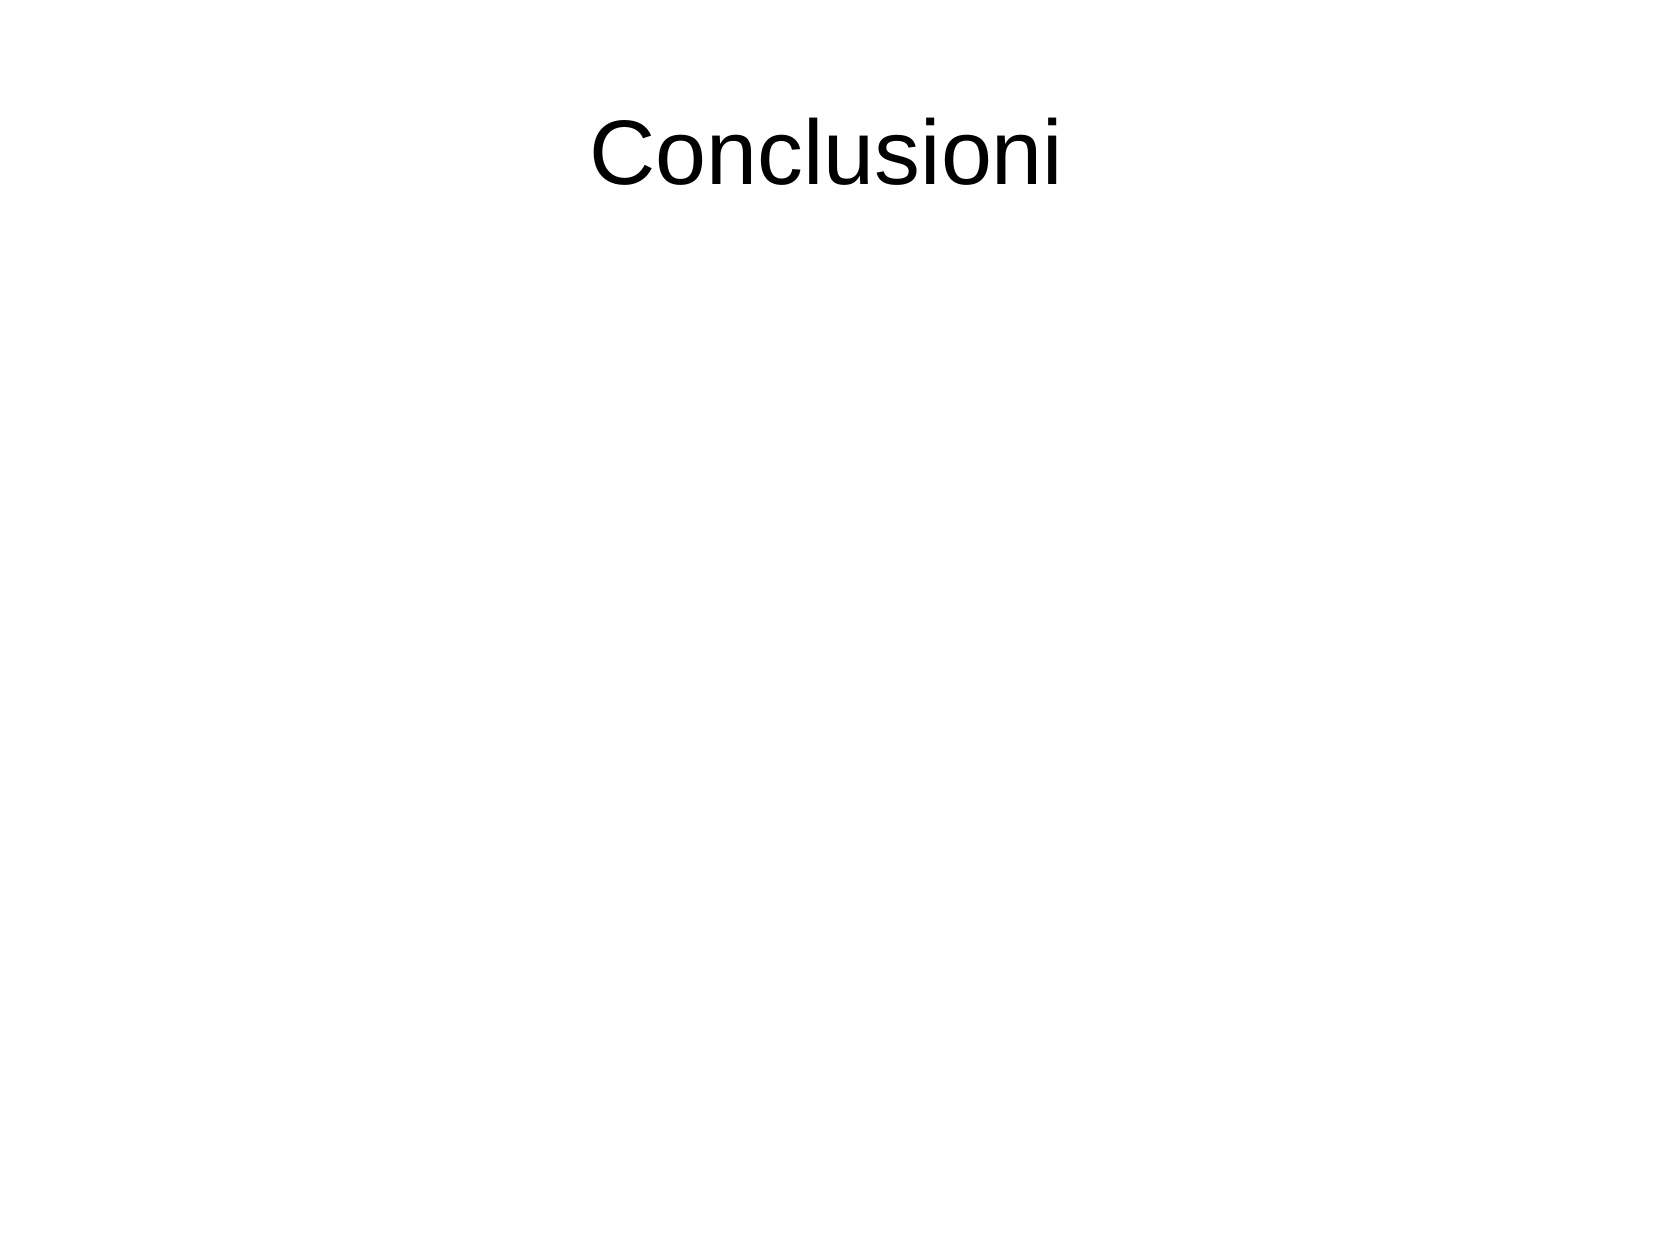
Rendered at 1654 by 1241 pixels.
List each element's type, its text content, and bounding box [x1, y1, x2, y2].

title Conclusioni [82, 49, 1571, 257]
